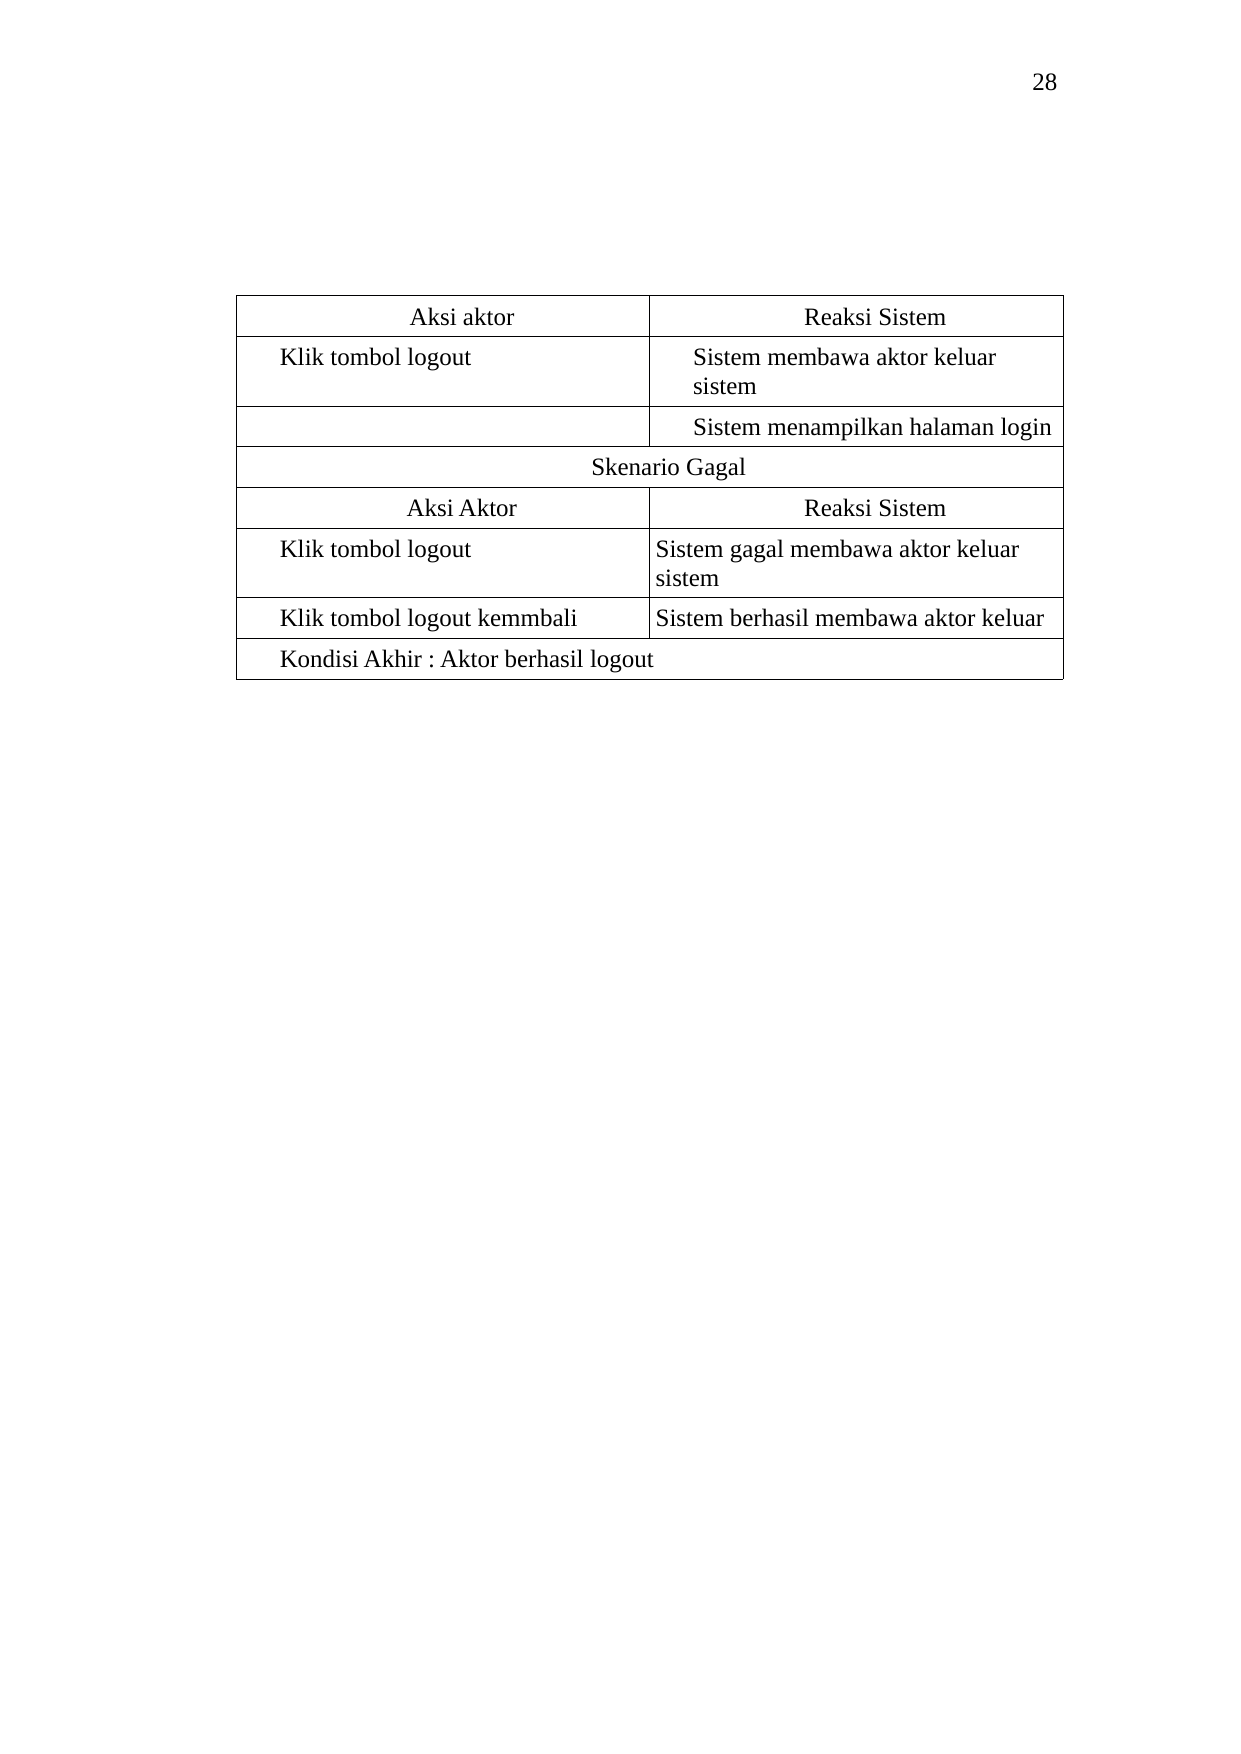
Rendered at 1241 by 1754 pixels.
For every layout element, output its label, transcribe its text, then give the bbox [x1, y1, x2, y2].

table_cell Aksi aktor [237, 296, 649, 336]
table_cell Aksi Aktor [237, 488, 649, 528]
table_cell Klik tombol logout [237, 529, 649, 597]
table_cell Reaksi Sistem [650, 296, 1063, 336]
table_cell Sistem menampilkan halaman login [650, 407, 1063, 446]
table_cell Sistem berhasil membawa aktor keluar [650, 598, 1063, 638]
table_cell Klik tombol logout kemmbali [237, 598, 649, 638]
table_cell Sistem membawa aktor keluar sistem [650, 337, 1063, 406]
table_cell [237, 407, 649, 446]
table_cell Reaksi Sistem [650, 488, 1063, 528]
table_cell Klik tombol logout [237, 337, 649, 406]
table_cell Kondisi Akhir : Aktor berhasil logout [237, 639, 1063, 679]
table_cell Skenario Gagal [237, 447, 1063, 487]
table_cell Sistem gagal membawa aktor keluar sistem [650, 529, 1063, 597]
